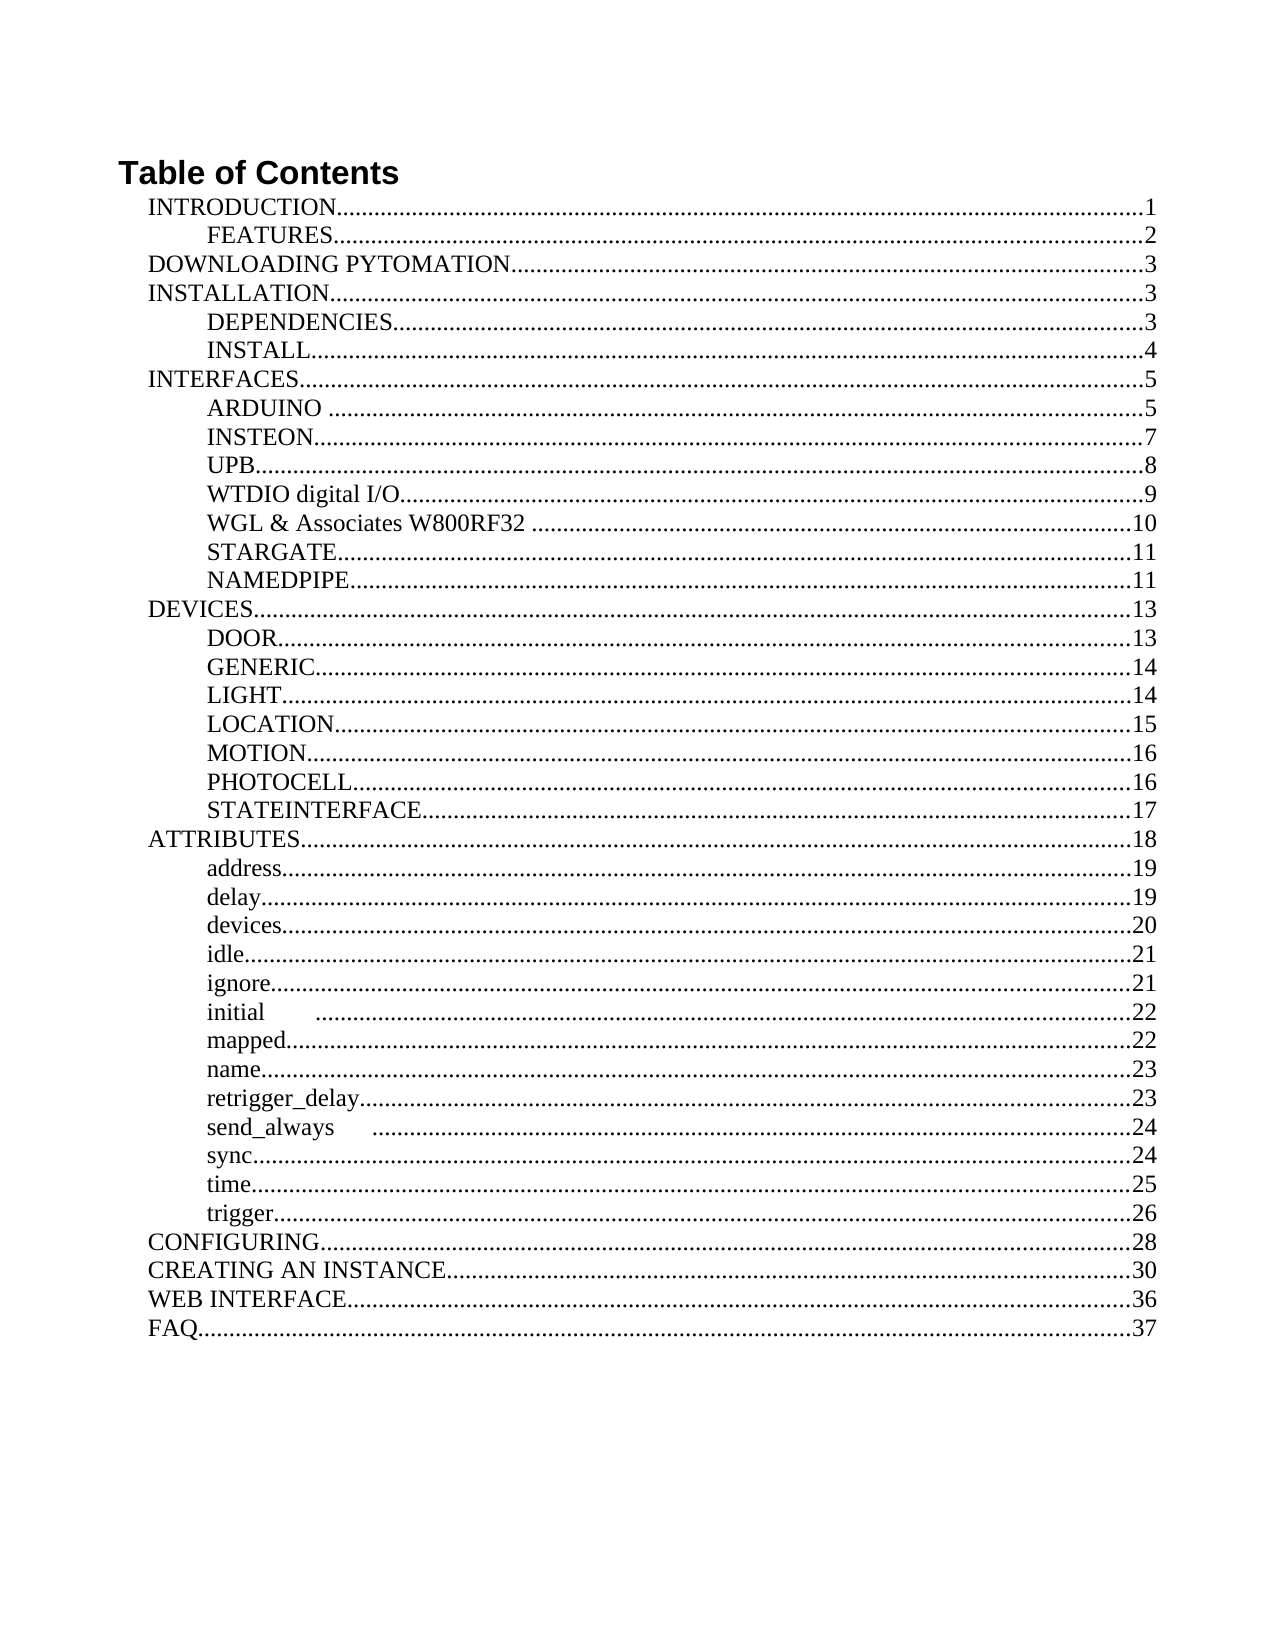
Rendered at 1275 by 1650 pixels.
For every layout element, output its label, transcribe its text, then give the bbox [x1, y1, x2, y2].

text NAMEDPIPE 11 [207, 566, 1157, 594]
text ATTRIBUTES 18 [148, 824, 1157, 853]
text UPB 8 [207, 451, 1157, 479]
text STATEINTERFACE 17 [207, 796, 1157, 824]
text LIGHT 14 [207, 681, 1157, 709]
text devices 20 [207, 911, 1157, 939]
text idle 21 [207, 939, 1157, 968]
text INSTALLATION 3 [148, 278, 1157, 307]
text trigger 26 [207, 1198, 1157, 1227]
text DEVICES 13 [148, 594, 1157, 623]
text DEPENDENCIES 3 [207, 307, 1157, 336]
text INTERFACES 5 [148, 364, 1157, 393]
text INTRODUCTION 1 [148, 192, 1157, 221]
text initial 22 [207, 997, 1157, 1026]
text send_always 24 [207, 1112, 1157, 1141]
text LOCATION 15 [207, 709, 1157, 738]
text ignore 21 [207, 968, 1157, 997]
text sync 24 [207, 1141, 1157, 1169]
text WGL & Associates W800RF32 10 [207, 508, 1157, 537]
text time 25 [207, 1169, 1157, 1198]
text DOOR 13 [207, 623, 1157, 652]
text retrigger_delay 23 [207, 1083, 1157, 1112]
text INSTALL 4 [207, 336, 1157, 364]
text address 19 [207, 853, 1157, 882]
text delay 19 [207, 882, 1157, 911]
text name 23 [207, 1054, 1157, 1083]
text PHOTOCELL 16 [207, 767, 1157, 796]
text CONFIGURING 28 [148, 1227, 1157, 1256]
subtitle Table of Contents [118, 153, 1157, 192]
text STARGATE 11 [207, 537, 1157, 566]
text GENERIC 14 [207, 652, 1157, 681]
text FEATURES 2 [207, 221, 1157, 249]
text WEB INTERFACE 36 [148, 1284, 1157, 1313]
text CREATING AN INSTANCE 30 [148, 1256, 1157, 1284]
text INSTEON 7 [207, 422, 1157, 451]
text mapped 22 [207, 1026, 1157, 1054]
text MOTION 16 [207, 738, 1157, 767]
text WTDIO digital I/O 9 [207, 479, 1157, 508]
text DOWNLOADING PYTOMATION 3 [148, 249, 1157, 278]
text ARDUINO 5 [207, 393, 1157, 422]
text FAQ 37 [148, 1313, 1157, 1342]
